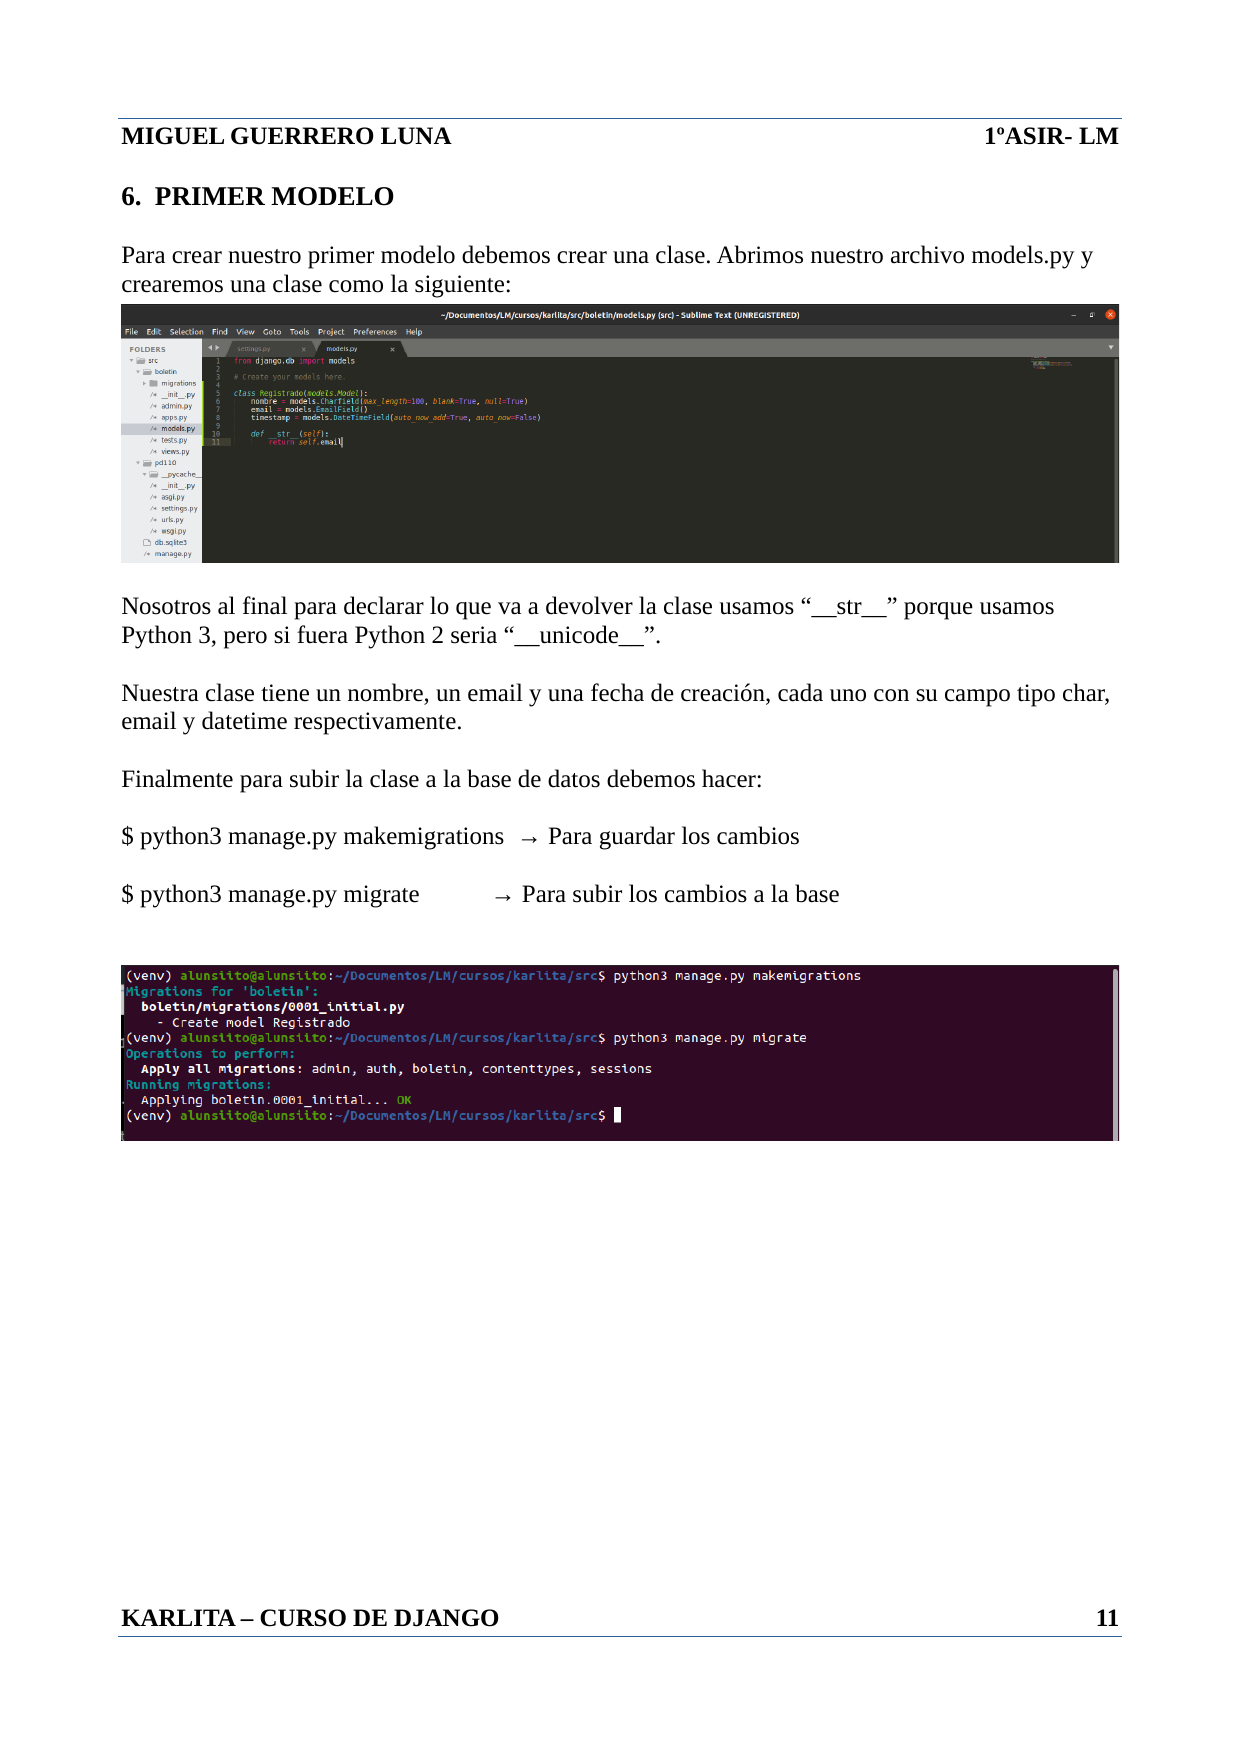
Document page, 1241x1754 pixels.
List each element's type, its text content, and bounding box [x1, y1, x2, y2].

text $ python3 manage.py migrate → Para subir los cambios a la base [121, 879, 1119, 908]
text [121, 1141, 1119, 1543]
text Nuestra clase tiene un nombre, un email y una fecha de creación, cada uno con su campo tipo char, email y datetime respectivamente. [121, 678, 1119, 735]
text Nosotros al final para declarar lo que va a devolver la clase usamos “__str__” porque usamos Python 3, pero si fuera Python 2 seria “__unicode__”. [121, 563, 1119, 649]
picture [121, 965, 1120, 1141]
text 6. PRIMER MODELO Para crear nuestro primer modelo debemos crear una clase. Abrimos nuestro archivo models.py y crearemos una clase como la siguiente: [121, 180, 1119, 304]
text Finalmente para subir la clase a la base de datos debemos hacer: [121, 764, 1119, 793]
picture [121, 304, 1120, 563]
text $ python3 manage.py makemigrations → Para guardar los cambios [121, 821, 1119, 850]
